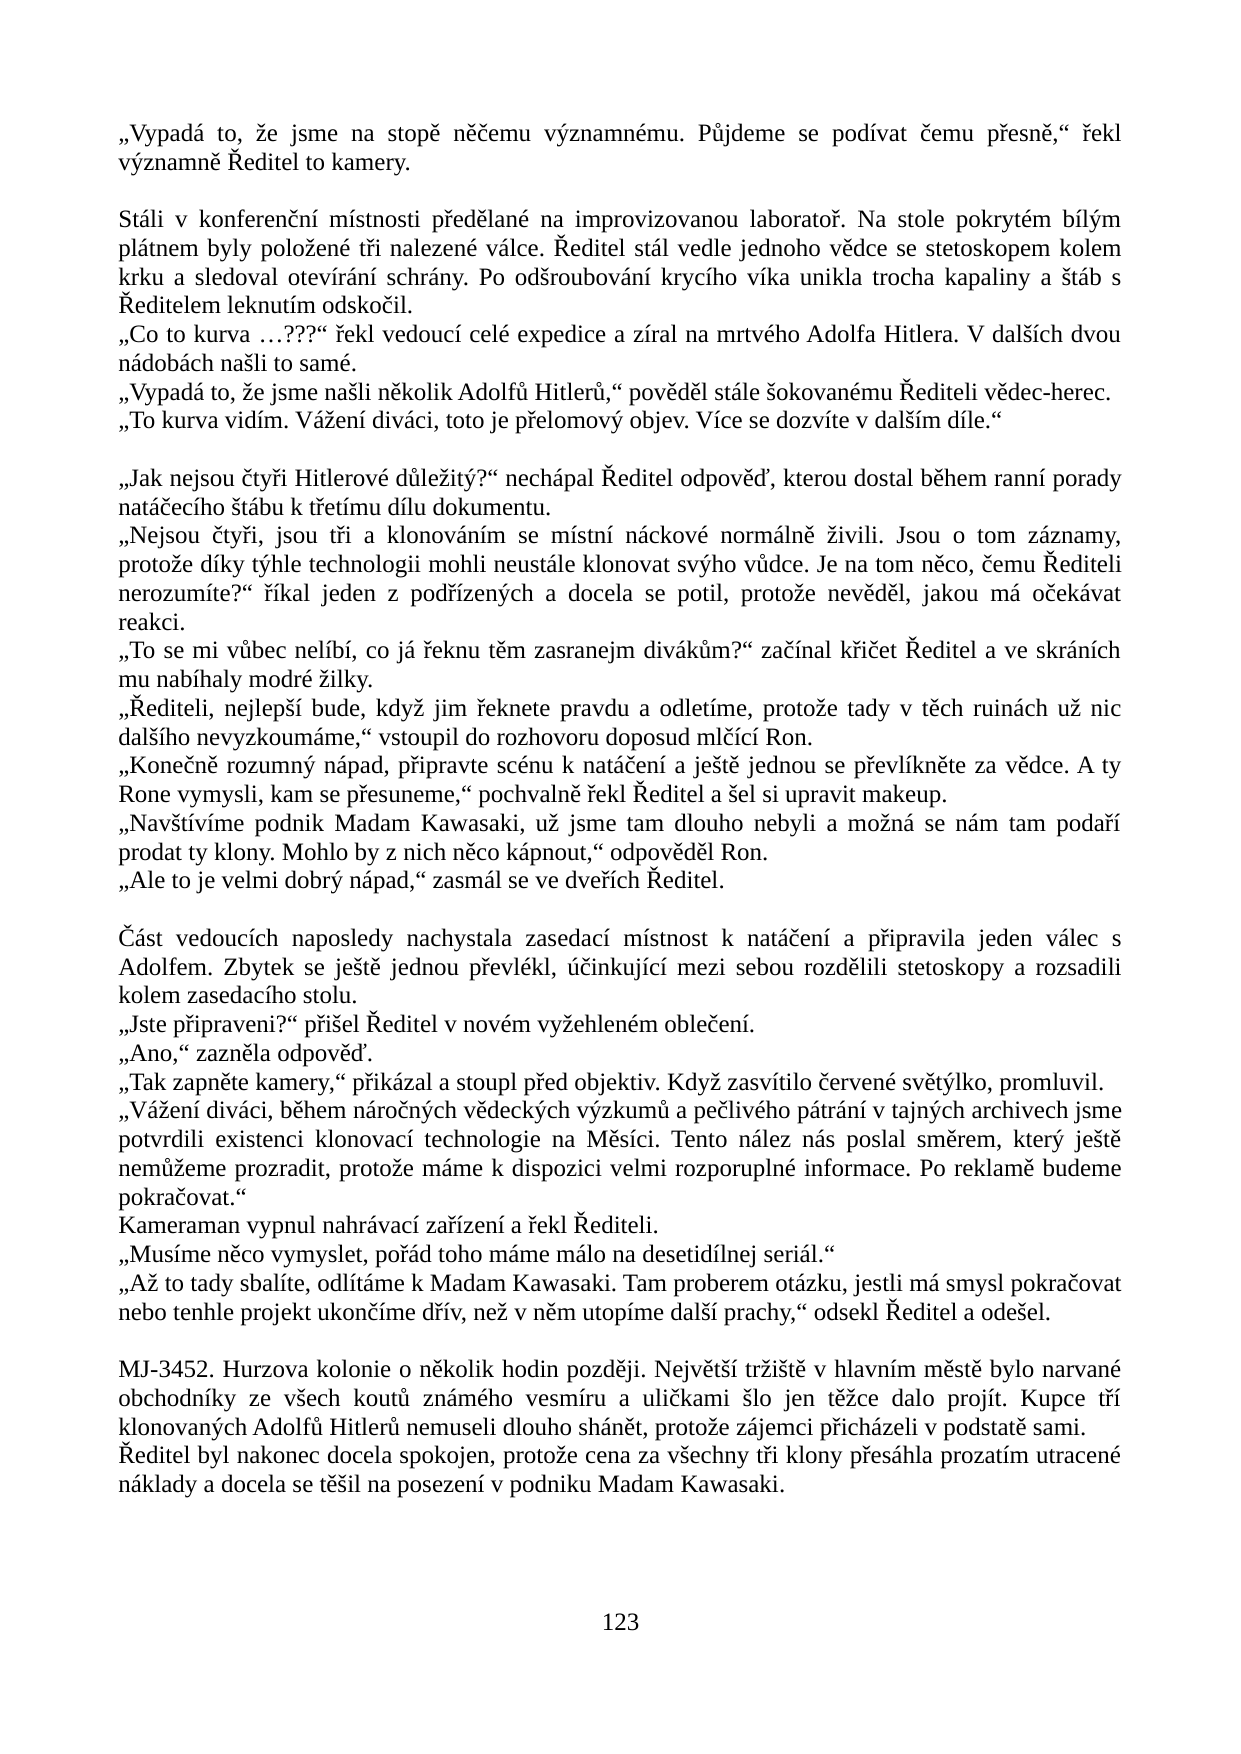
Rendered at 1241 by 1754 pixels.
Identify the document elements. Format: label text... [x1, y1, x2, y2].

text „Musíme něco vymyslet, pořád toho máme málo na desetidílnej seriál.“ [118, 1239, 1122, 1268]
text „Tak zapněte kamery,“ přikázal a stoupl před objektiv. Když zasvítilo červené světýlko, promluvil. [118, 1067, 1122, 1096]
text „Vypadá to, že jsme na stopě něčemu významnému. Půjdeme se podívat čemu přesně,“ řekl významně Ředitel to kamery. [118, 118, 1122, 176]
text Kameraman vypnul nahrávací zařízení a řekl Řediteli. [118, 1211, 1122, 1239]
text Část vedoucích naposledy nachystala zasedací místnost k natáčení a připravila jeden válec s Adolfem. Zbytek se ještě jednou převlékl, účinkující mezi sebou rozdělili stetoskopy a rozsadili kolem zasedacího stolu. [118, 923, 1122, 1009]
text „To se mi vůbec nelíbí, co já řeknu těm zasranejm divákům?“ začínal křičet Ředitel a ve skráních mu nabíhaly modré žilky. [118, 636, 1122, 693]
text „Až to tady sbalíte, odlítáme k Madam Kawasaki. Tam proberem otázku, jestli má smysl pokračovat nebo tenhle projekt ukončíme dřív, než v něm utopíme další prachy,“ odsekl Ředitel a odešel. [118, 1268, 1122, 1326]
text „Co to kurva …???“ řekl vedoucí celé expedice a zíral na mrtvého Adolfa Hitlera. V dalších dvou nádobách našli to samé. [118, 319, 1122, 377]
text „Řediteli, nejlepší bude, když jim řeknete pravdu a odletíme, protože tady v těch ruinách už nic dalšího nevyzkoumáme,“ vstoupil do rozhovoru doposud mlčící Ron. [118, 693, 1122, 751]
text „Vážení diváci, během náročných vědeckých výzkumů a pečlivého pátrání v tajných archivech jsme potvrdili existenci klonovací technologie na Měsíci. Tento nález nás poslal směrem, který ještě nemůžeme prozradit, protože máme k dispozici velmi rozporuplné informace. Po reklamě budeme pokračovat.“ [118, 1096, 1122, 1211]
text „To kurva vidím. Vážení diváci, toto je přelomový objev. Více se dozvíte v dalším díle.“ [118, 406, 1122, 434]
text „Konečně rozumný nápad, připravte scénu k natáčení a ještě jednou se převlíkněte za vědce. A ty Rone vymysli, kam se přesuneme,“ pochvalně řekl Ředitel a šel si upravit makeup. [118, 751, 1122, 808]
text „Ano,“ zazněla odpověď. [118, 1038, 1122, 1067]
text Ředitel byl nakonec docela spokojen, protože cena za všechny tři klony přesáhla prozatím utracené náklady a docela se těšil na posezení v podniku Madam Kawasaki. [118, 1441, 1122, 1498]
text „Navštívíme podnik Madam Kawasaki, už jsme tam dlouho nebyli a možná se nám tam podaří prodat ty klony. Mohlo by z nich něco kápnout,“ odpověděl Ron. [118, 808, 1122, 866]
text „Nejsou čtyři, jsou tři a klonováním se místní náckové normálně živili. Jsou o tom záznamy, protože díky týhle technologii mohli neustále klonovat svýho vůdce. Je na tom něco, čemu Řediteli nerozumíte?“ říkal jeden z podřízených a docela se potil, protože nevěděl, jakou má očekávat reakci. [118, 521, 1122, 636]
text „Jak nejsou čtyři Hitlerové důležitý?“ nechápal Ředitel odpověď, kterou dostal během ranní porady natáčecího štábu k třetímu dílu dokumentu. [118, 463, 1122, 521]
text „Jste připraveni?“ přišel Ředitel v novém vyžehleném oblečení. [118, 1009, 1122, 1038]
text „Ale to je velmi dobrý nápad,“ zasmál se ve dveřích Ředitel. [118, 866, 1122, 894]
text MJ-3452. Hurzova kolonie o několik hodin později. Největší tržiště v hlavním městě bylo narvané obchodníky ze všech koutů známého vesmíru a uličkami šlo jen těžce dalo projít. Kupce tří klonovaných Adolfů Hitlerů nemuseli dlouho shánět, protože zájemci přicházeli v podstatě sami. [118, 1354, 1122, 1441]
text „Vypadá to, že jsme našli několik Adolfů Hitlerů,“ pověděl stále šokovanému Řediteli vědec-herec. [118, 377, 1122, 406]
text Stáli v konferenční místnosti předělané na improvizovanou laboratoř. Na stole pokrytém bílým plátnem byly položené tři nalezené válce. Ředitel stál vedle jednoho vědce se stetoskopem kolem krku a sledoval otevírání schrány. Po odšroubování krycího víka unikla trocha kapaliny a štáb s Ředitelem leknutím odskočil. [118, 204, 1122, 319]
